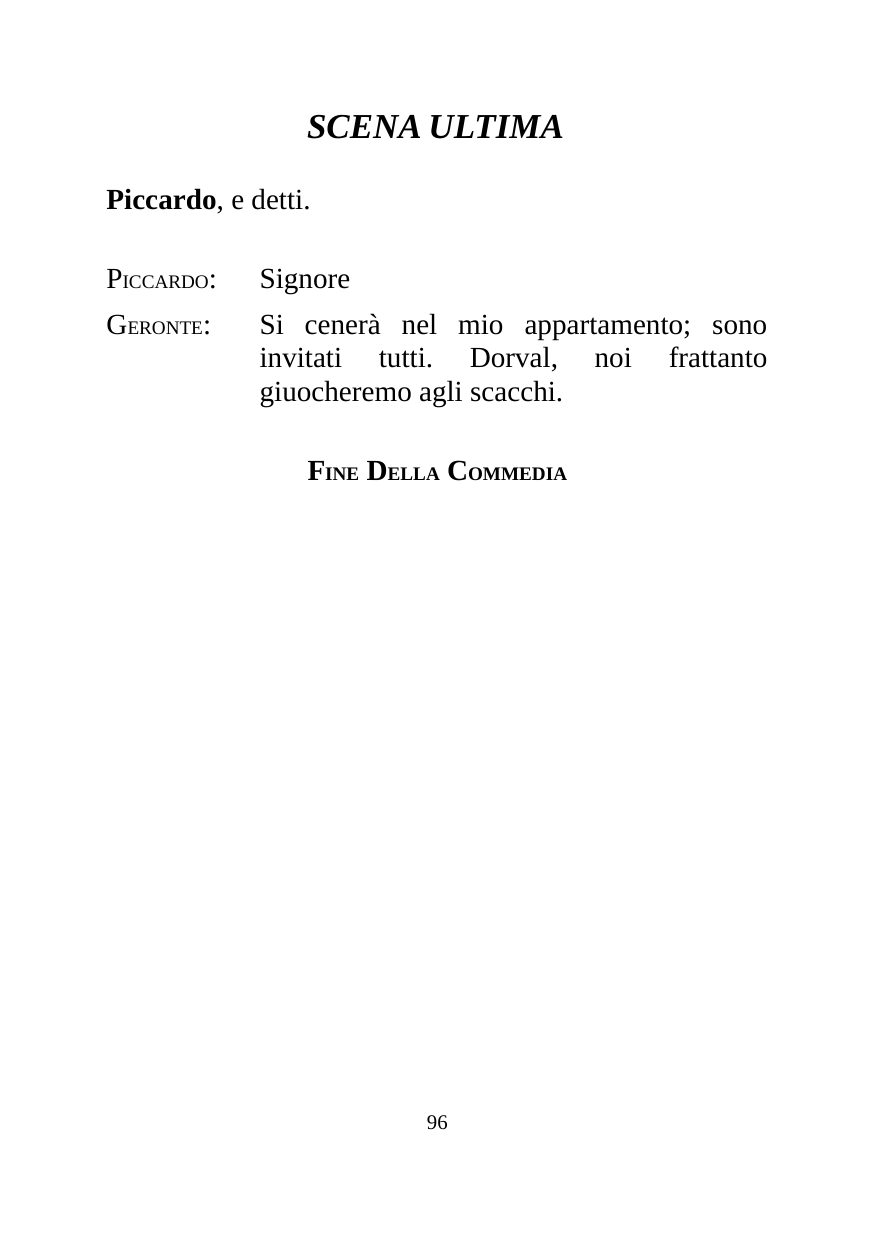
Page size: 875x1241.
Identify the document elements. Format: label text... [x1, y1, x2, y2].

text Piccardo: Signore [106, 261, 768, 295]
text Piccardo, e detti. [106, 182, 768, 215]
subtitle SCENA ULTIMA [106, 106, 768, 146]
text Fine Della Commedia [106, 453, 768, 486]
text Geronte: Si cenerà nel mio appartamento; sono invitati tutti. Dorval, noi frattanto giuocheremo agli scacchi. [106, 307, 768, 407]
